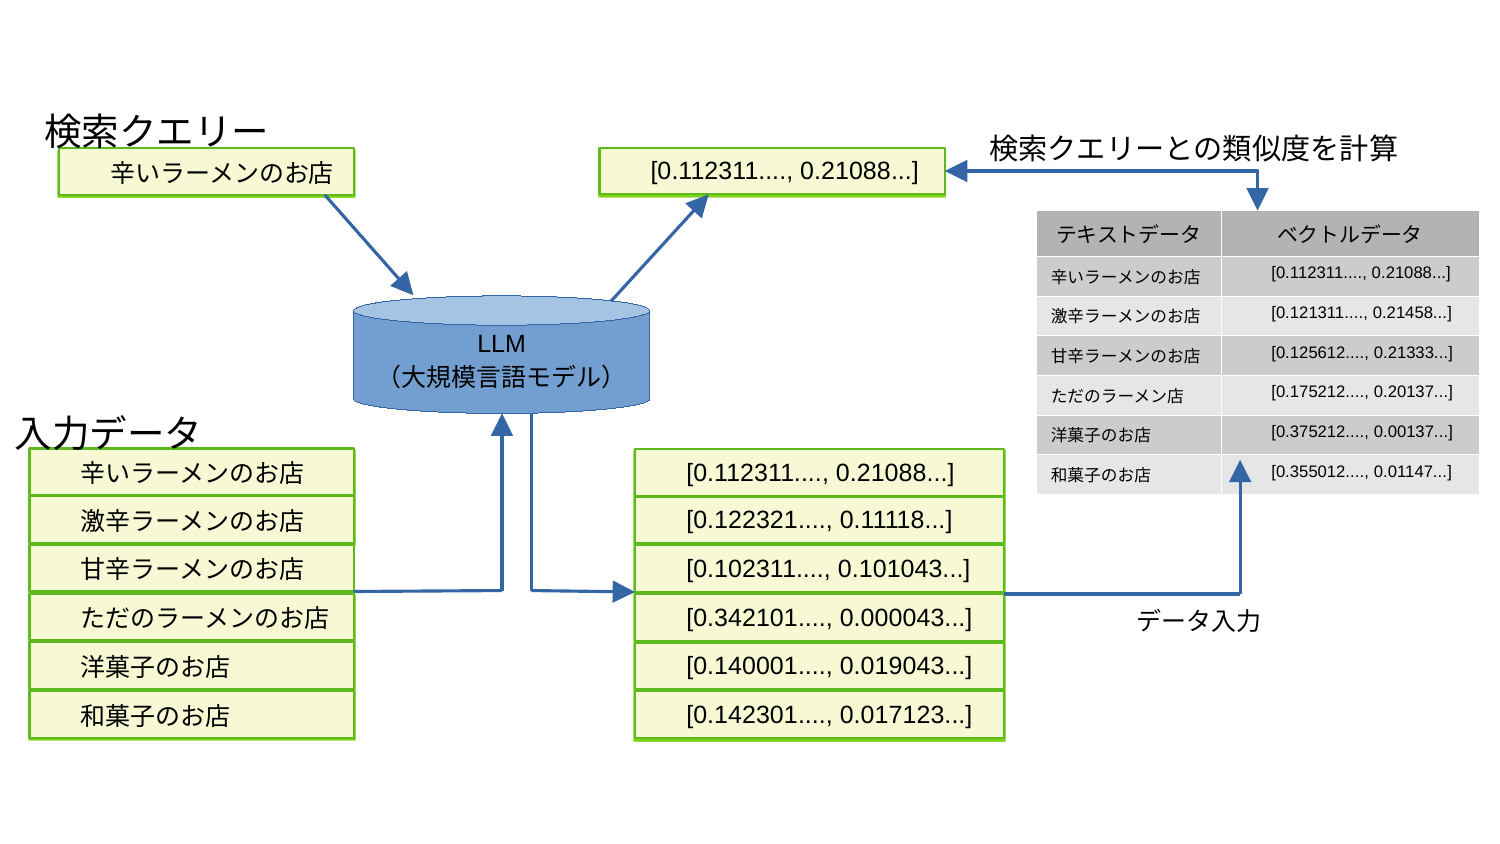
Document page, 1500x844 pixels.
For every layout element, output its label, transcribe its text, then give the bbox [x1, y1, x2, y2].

text_box 和菓子のお店 [29, 690, 355, 738]
text_box [0.102311...., 0.101043...] [634, 545, 1004, 592]
text_box ただのラーメンのお店 [29, 593, 355, 641]
text_box 辛いラーメンのお店 [59, 148, 355, 195]
table_header ベクトルデータ [1222, 211, 1479, 256]
table_cell [0.121311...., 0.21458...] [1222, 297, 1479, 335]
text_box [0.342101...., 0.000043...] [634, 593, 1004, 641]
text_box 甘辛ラーメンのお店 [29, 544, 354, 592]
text_box 検索クエリーとの類似度を計算 [974, 118, 1418, 225]
table_cell ただのラーメン店 [1037, 376, 1221, 415]
table_cell 洋菓子のお店 [1037, 416, 1221, 454]
table_cell [0.375212...., 0.00137...] [1222, 416, 1479, 454]
text_box [0.140001...., 0.019043...] [634, 642, 1004, 690]
table_cell [0.112311...., 0.21088...] [1222, 257, 1479, 296]
table_cell 辛いラーメンのお店 [1037, 257, 1221, 296]
table_cell [0.125612...., 0.21333...] [1222, 336, 1479, 375]
text_box [0.112311...., 0.21088...] [599, 147, 945, 195]
text_box 入力データ [0, 396, 218, 449]
table_header テキストデータ [1037, 225, 1221, 256]
table_cell [0.175212...., 0.20137...] [1222, 376, 1479, 415]
text_box 洋菓子のお店 [29, 642, 355, 689]
table_cell 和菓子のお店 [1037, 455, 1221, 494]
table_cell 甘辛ラーメンのお店 [1037, 336, 1221, 375]
text_box 辛いラーメンのお店 [29, 448, 355, 496]
text_box [0.112311...., 0.21088...] [634, 448, 1004, 496]
text_box 激辛ラーメンのお店 [29, 496, 355, 543]
text_box LLM （大規模言語モデル） [353, 312, 650, 414]
table_cell 激辛ラーメンのお店 [1037, 297, 1221, 335]
text_box データ入力 [1122, 594, 1300, 659]
text_box [0.122321...., 0.11118...] [634, 496, 1004, 544]
text_box [0.142301...., 0.017123...] [634, 691, 1004, 739]
text_box 検索クエリー [29, 94, 285, 147]
table_cell [0.355012...., 0.01147...] [1222, 455, 1479, 494]
